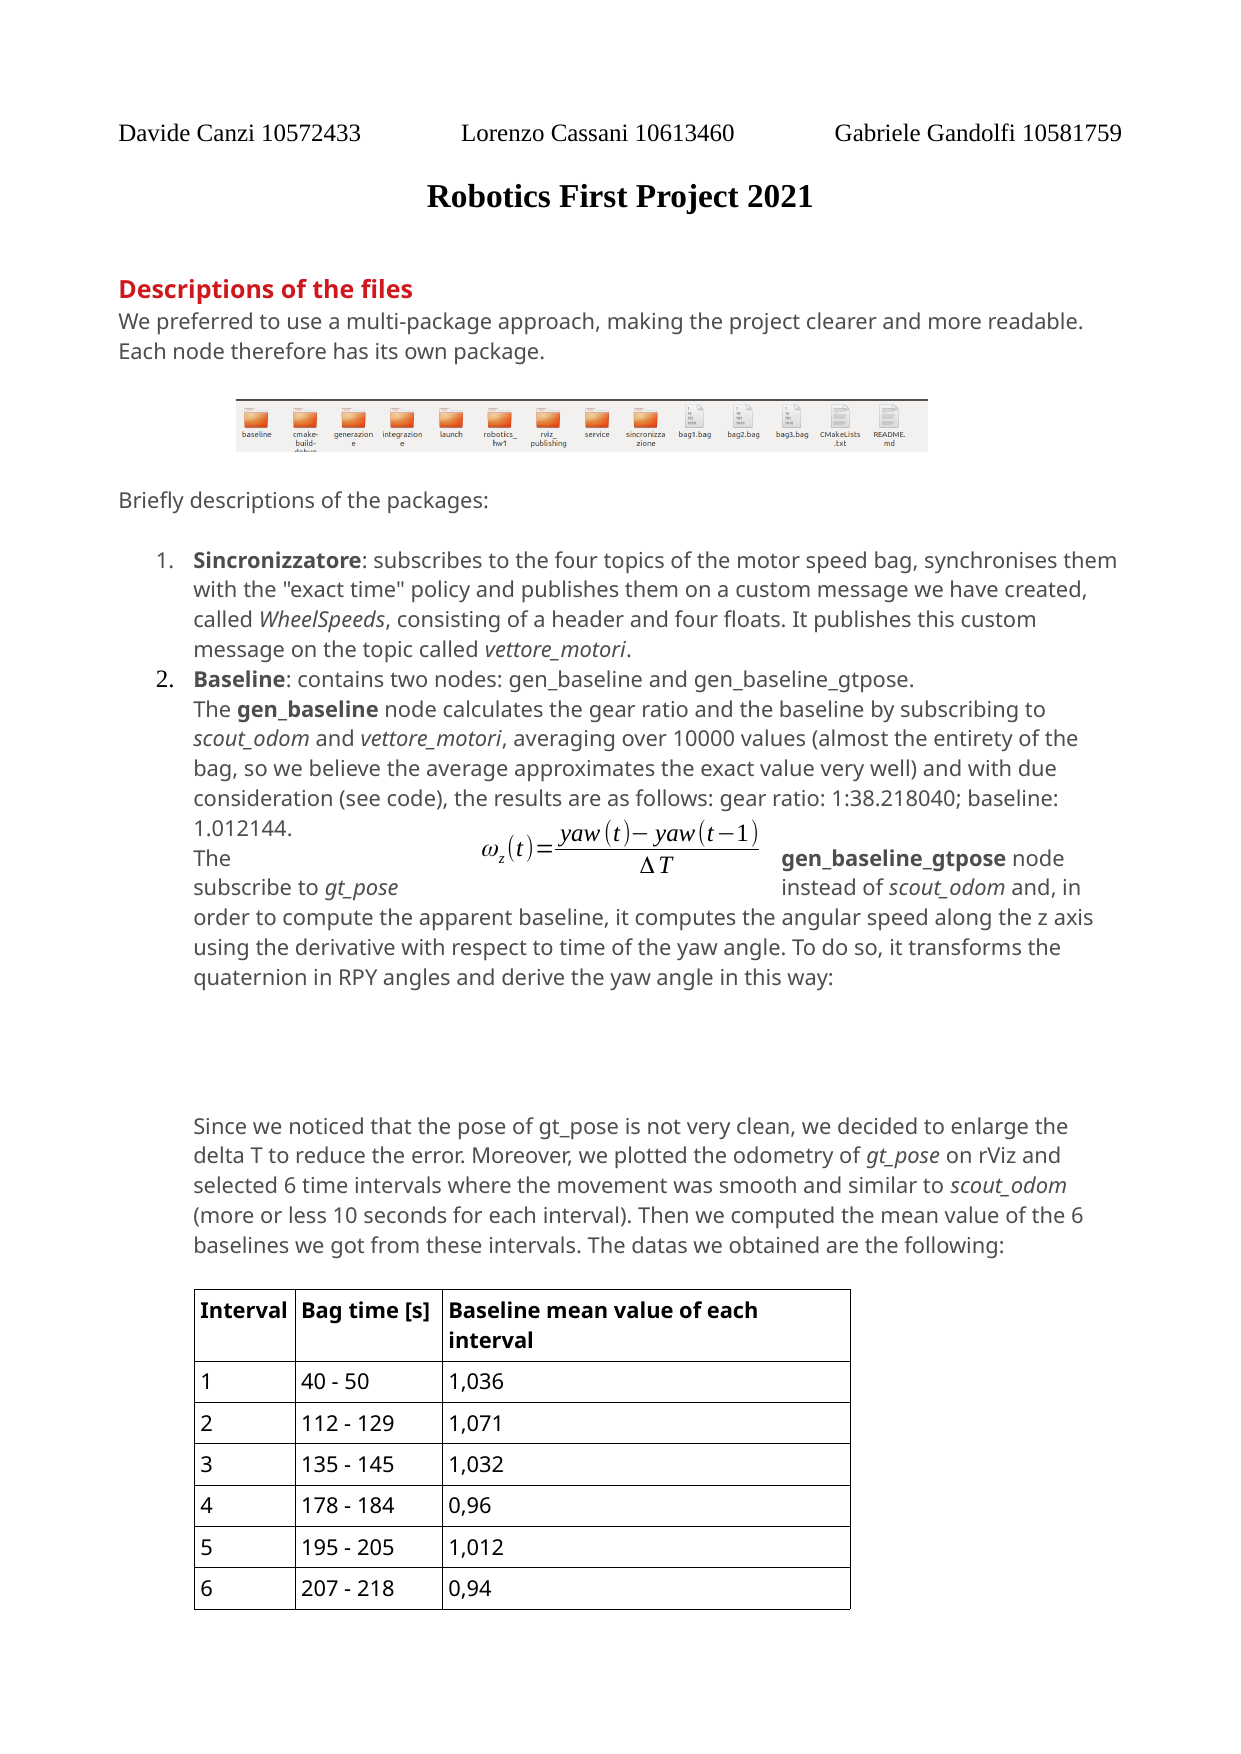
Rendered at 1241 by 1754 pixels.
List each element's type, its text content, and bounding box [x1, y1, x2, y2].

table_cell 1,012 [443, 1527, 850, 1567]
list The gen_baseline node calculates the gear ratio and the baseline by subscribing to scout_odom and vettore_motori, averaging over 10000 values (almost the entirety of the bag, so we believe the average approximates the exact value very well) and with due consideration (see code), the results are as follows: gear ratio: 1:38.218040; baseline: 1.012144. [156, 693, 1122, 842]
table_cell 1,071 [443, 1403, 850, 1443]
list Since we noticed that the pose of gt_pose is not very clean, we decided to enlarge the delta T to reduce the error. Moreover, we plotted the odometry of gt_pose on rViz and selected 6 time intervals where the movement was smooth and similar to scout_odom (more or less 10 seconds for each interval). Then we computed the mean value of the 6 baselines we got from these intervals. The datas we obtained are the following: [156, 1111, 1122, 1259]
table_cell 112 - 129 [296, 1403, 442, 1443]
text Descriptions of the files [118, 272, 1122, 306]
table_header Baseline mean value of each interval [443, 1290, 850, 1361]
table_cell 178 - 184 [296, 1486, 442, 1526]
list Baseline: contains two nodes: gen_baseline and gen_baseline_gtpose. [156, 664, 1122, 693]
table_cell 207 - 218 [296, 1568, 442, 1609]
table_cell 40 - 50 [296, 1362, 442, 1402]
table_cell 5 [195, 1527, 295, 1567]
text Briefly descriptions of the packages: [118, 485, 1122, 515]
table_cell 2 [195, 1403, 295, 1443]
table_cell 1,036 [443, 1362, 850, 1402]
table_cell 0,94 [443, 1568, 850, 1609]
table_header Bag time [s] [296, 1290, 442, 1361]
text We preferred to use a multi-package approach, making the project clearer and more readable. Each node therefore has its own package. [118, 306, 1122, 366]
text Robotics First Project 2021 [118, 176, 1122, 215]
table_cell 3 [195, 1444, 295, 1484]
table_cell 135 - 145 [296, 1444, 442, 1484]
table_cell 6 [195, 1568, 295, 1609]
table_cell 0,96 [443, 1486, 850, 1526]
picture [235, 399, 928, 407]
table_cell 1,032 [443, 1444, 850, 1484]
table_cell 195 - 205 [296, 1527, 442, 1567]
table_cell 4 [195, 1486, 295, 1526]
list Sincronizzatore: subscribes to the four topics of the motor speed bag, synchronises them with the "exact time" policy and publishes them on a custom message we have created, called WheelSpeeds, consisting of a header and four floats. It publishes this custom message on the topic called vettore_motori. [156, 544, 1122, 664]
table_cell 1 [195, 1362, 295, 1402]
list The gen_baseline_gtpose node subscribe to gt_pose instead of scout_odom and, in order to compute the apparent baseline, it computes the angular speed along the z axis using the derivative with respect to time of the yaw angle. To do so, it transforms the quaternion in RPY angles and derive the yaw angle in this way: [156, 842, 1122, 991]
table_header Interval [195, 1290, 295, 1361]
